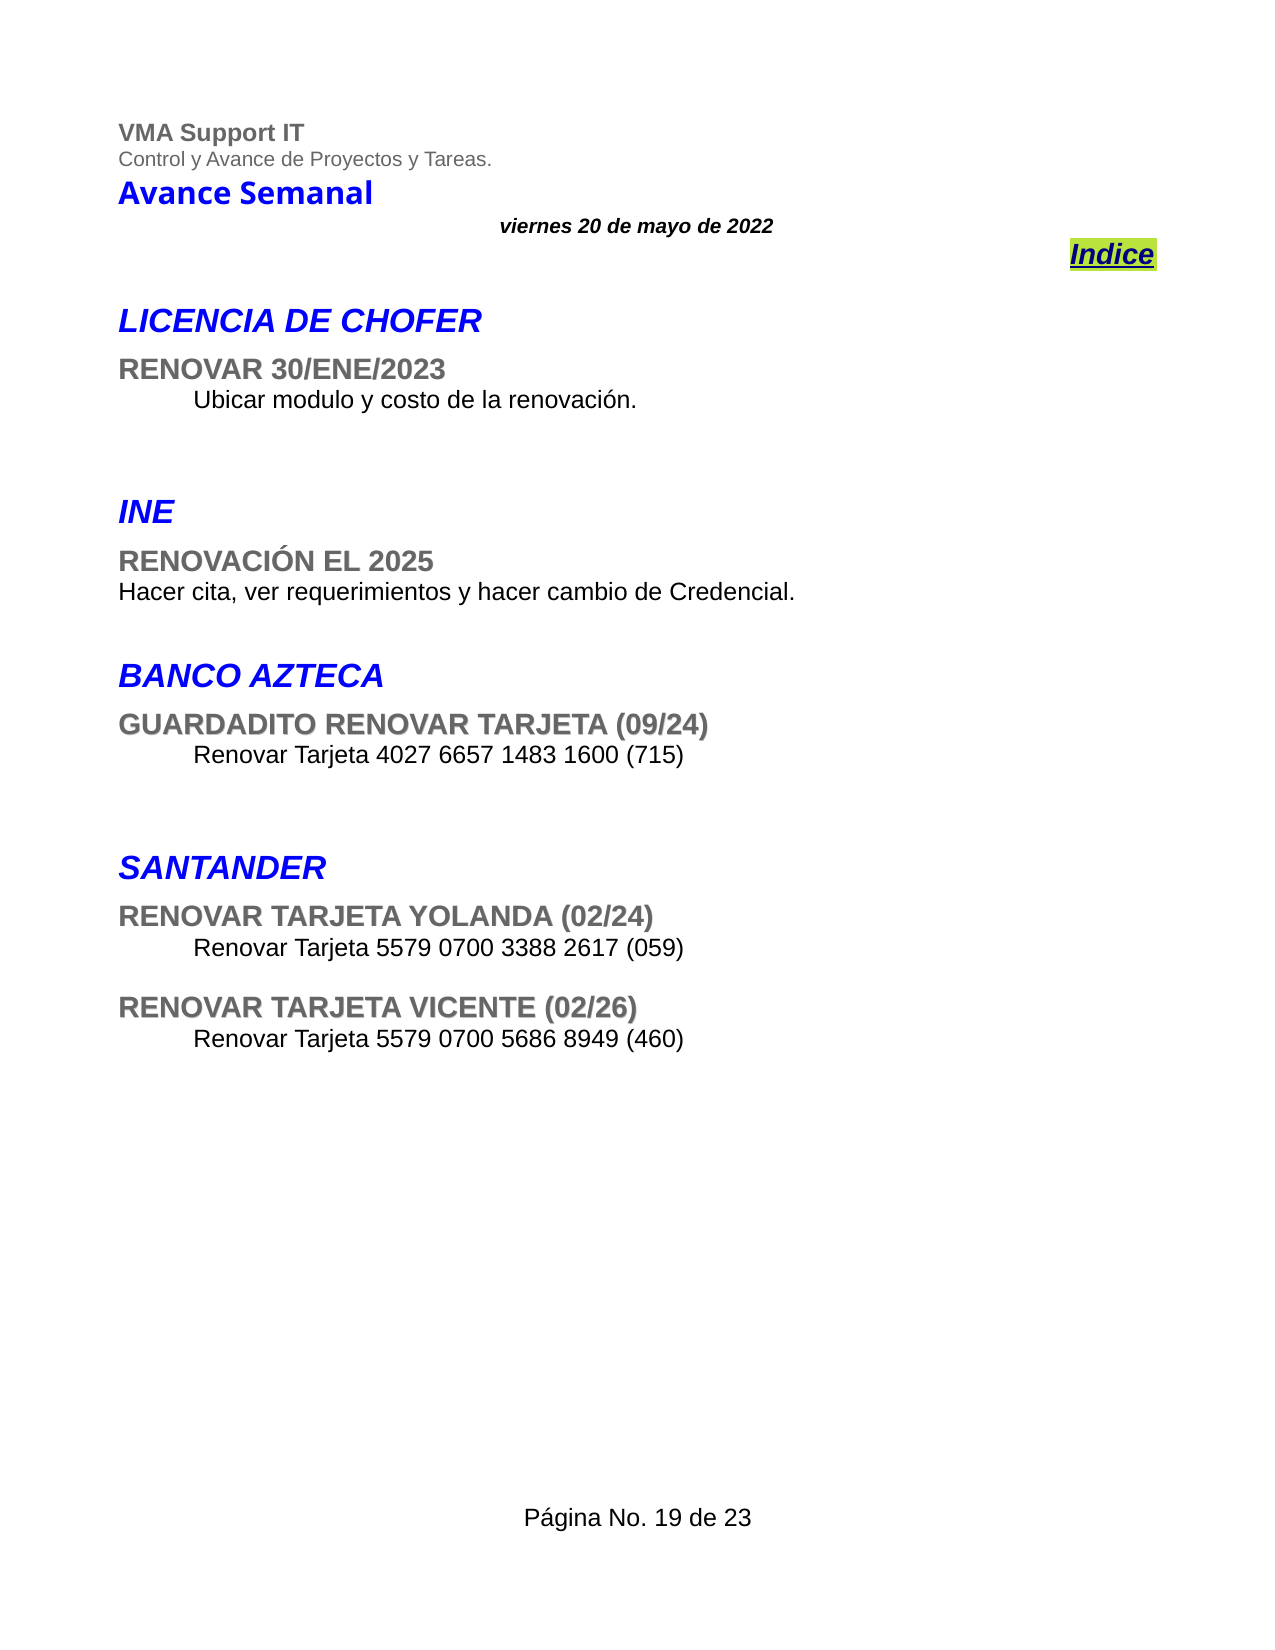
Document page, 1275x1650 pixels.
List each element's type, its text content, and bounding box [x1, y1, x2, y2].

text Renovar Tarjeta 4027 6657 1483 1600 (715) [193, 741, 1157, 769]
text Renovar Tarjeta 5579 0700 5686 8949 (460) [118, 1024, 1157, 1052]
text Hacer cita, ver requerimientos y hacer cambio de Credencial. [118, 577, 1157, 606]
subtitle RENOVACIÓN EL 2025 [118, 543, 1157, 577]
subtitle BANCO AZTECA [118, 656, 1157, 694]
subtitle RENOVAR 30/ENE/2023 [118, 352, 1157, 385]
subtitle INE [118, 492, 1157, 531]
subtitle GUARDADITO RENOVAR TARJETA (09/24) [118, 707, 1157, 741]
text Renovar Tarjeta 5579 0700 3388 2617 (059) [193, 932, 1157, 961]
subtitle RENOVAR TARJETA YOLANDA (02/24) [118, 899, 1157, 932]
subtitle SANTANDER [118, 848, 1157, 886]
text Ubicar modulo y costo de la renovación. [193, 385, 1157, 414]
subtitle LICENCIA DE CHOFER [118, 300, 1157, 339]
subtitle RENOVAR TARJETA VICENTE (02/26) [118, 990, 1157, 1024]
